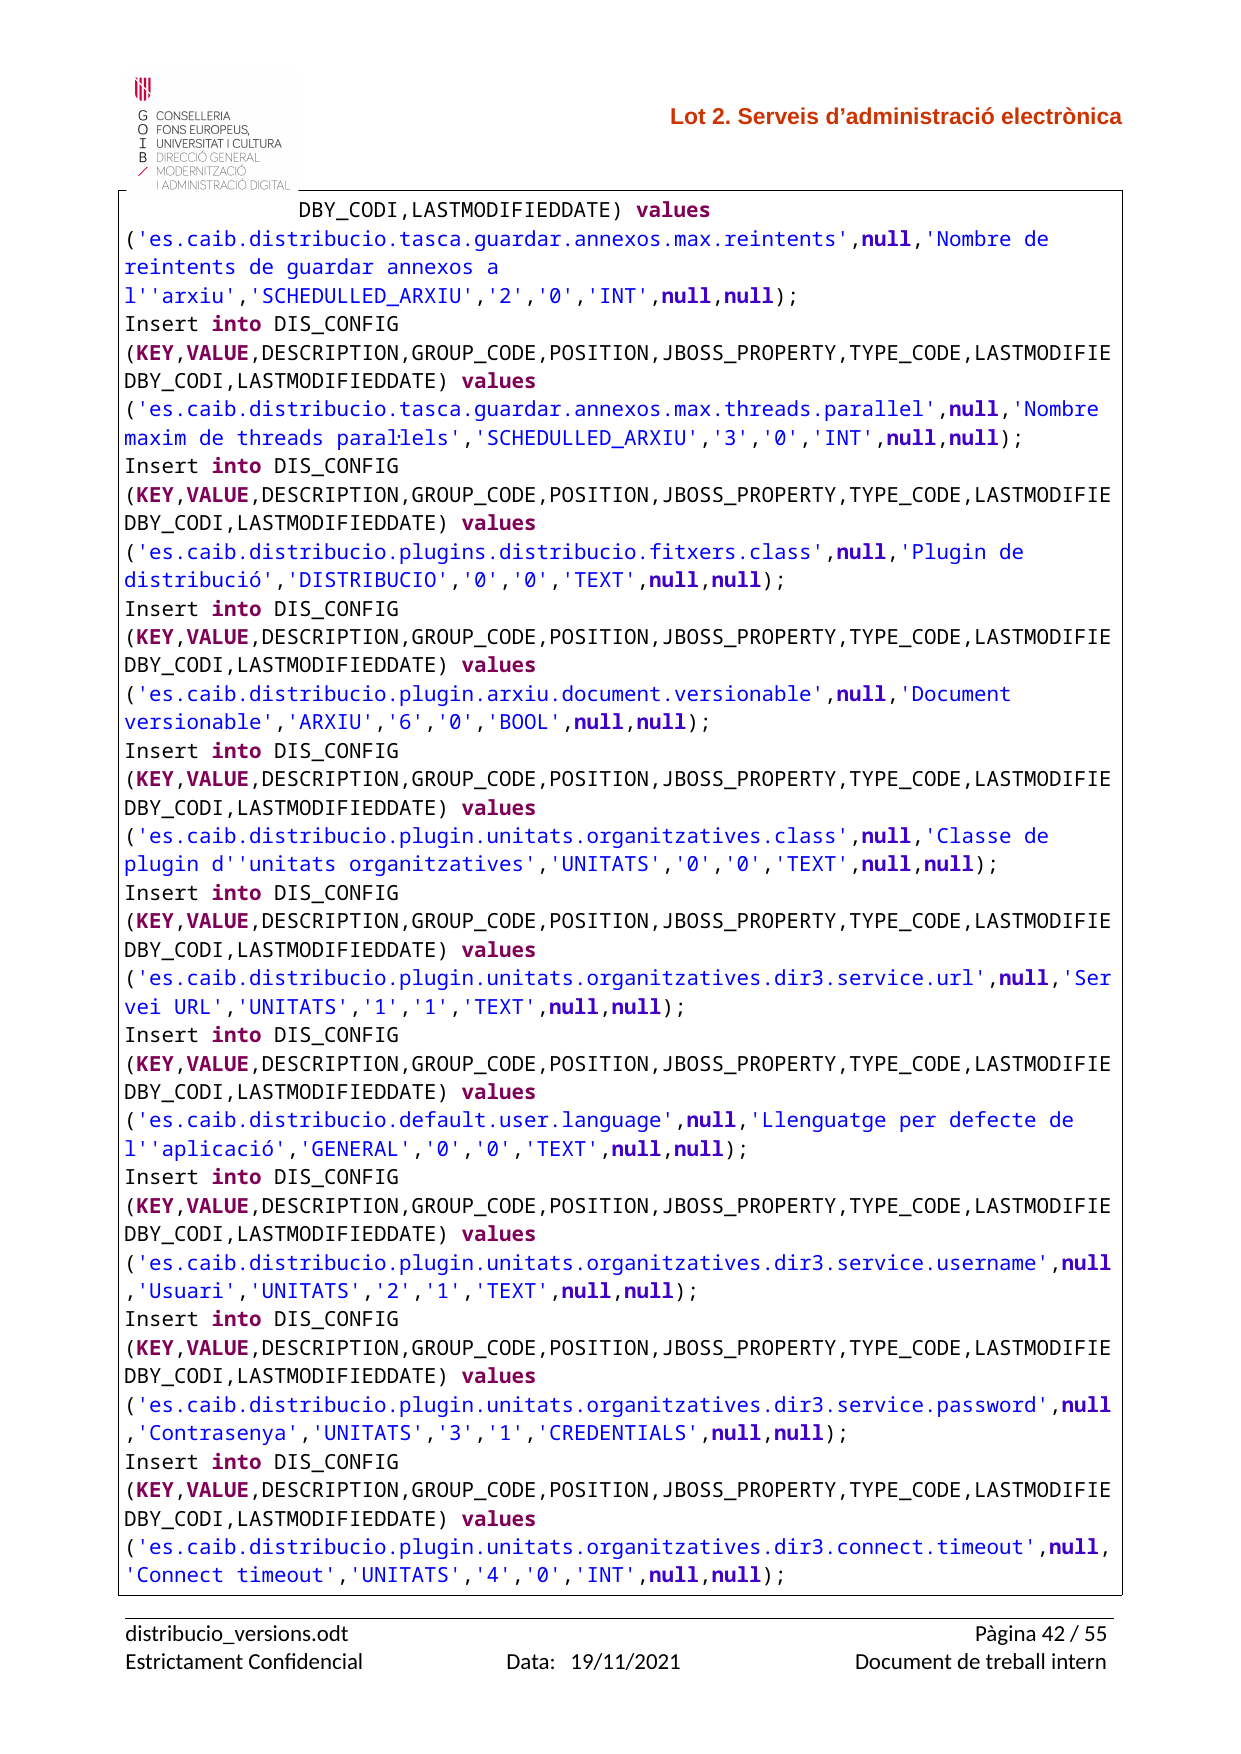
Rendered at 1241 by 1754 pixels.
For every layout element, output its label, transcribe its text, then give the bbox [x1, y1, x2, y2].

picture [126, 70, 299, 197]
table_header DBY_CODI,LASTMODIFIEDDATE) values ('es.caib.distribucio.tasca.guardar.annexos.max.reintents',null,'Nombre de reintents de guardar annexos a l''arxiu','SCHEDULLED_ARXIU','2','0','INT',null,null); Insert into DIS_CONFIG (KEY,VALUE,DESCRIPTION,GROUP_CODE,POSITION,JBOSS_PROPERTY,TYPE_CODE,LASTMODIFIEDBY_CODI,LASTMODIFIEDDATE) values ('es.caib.distribucio.tasca.guardar.annexos.max.threads.parallel',null,'Nombre maxim de threads paral·lels','SCHEDULLED_ARXIU','3','0','INT',null,null); Insert into DIS_CONFIG (KEY,VALUE,DESCRIPTION,GROUP_CODE,POSITION,JBOSS_PROPERTY,TYPE_CODE,LASTMODIFIEDBY_CODI,LASTMODIFIEDDATE) values ('es.caib.distribucio.plugins.distribucio.fitxers.class',null,'Plugin de distribució','DISTRIBUCIO','0','0','TEXT',null,null); Insert into DIS_CONFIG (KEY,VALUE,DESCRIPTION,GROUP_CODE,POSITION,JBOSS_PROPERTY,TYPE_CODE,LASTMODIFIEDBY_CODI,LASTMODIFIEDDATE) values ('es.caib.distribucio.plugin.arxiu.document.versionable',null,'Document versionable','ARXIU','6','0','BOOL',null,null); Insert into DIS_CONFIG (KEY,VALUE,DESCRIPTION,GROUP_CODE,POSITION,JBOSS_PROPERTY,TYPE_CODE,LASTMODIFIEDBY_CODI,LASTMODIFIEDDATE) values ('es.caib.distribucio.plugin.unitats.organitzatives.class',null,'Classe de plugin d''unitats organitzatives','UNITATS','0','0','TEXT',null,null); Insert into DIS_CONFIG (KEY,VALUE,DESCRIPTION,GROUP_CODE,POSITION,JBOSS_PROPERTY,TYPE_CODE,LASTMODIFIEDBY_CODI,LASTMODIFIEDDATE) values ('es.caib.distribucio.plugin.unitats.organitzatives.dir3.service.url',null,'Servei URL','UNITATS','1','1','TEXT',null,null); Insert into DIS_CONFIG (KEY,VALUE,DESCRIPTION,GROUP_CODE,POSITION,JBOSS_PROPERTY,TYPE_CODE,LASTMODIFIEDBY_CODI,LASTMODIFIEDDATE) values ('es.caib.distribucio.default.user.language',null,'Llenguatge per defecte de l''aplicació','GENERAL','0','0','TEXT',null,null); Insert into DIS_CONFIG (KEY,VALUE,DESCRIPTION,GROUP_CODE,POSITION,JBOSS_PROPERTY,TYPE_CODE,LASTMODIFIEDBY_CODI,LASTMODIFIEDDATE) values ('es.caib.distribucio.plugin.unitats.organitzatives.dir3.service.username',null,'Usuari','UNITATS','2','1','TEXT',null,null); Insert into DIS_CONFIG (KEY,VALUE,DESCRIPTION,GROUP_CODE,POSITION,JBOSS_PROPERTY,TYPE_CODE,LASTMODIFIEDBY_CODI,LASTMODIFIEDDATE) values ('es.caib.distribucio.plugin.unitats.organitzatives.dir3.service.password',null,'Contrasenya','UNITATS','3','1','CREDENTIALS',null,null); Insert into DIS_CONFIG (KEY,VALUE,DESCRIPTION,GROUP_CODE,POSITION,JBOSS_PROPERTY,TYPE_CODE,LASTMODIFIEDBY_CODI,LASTMODIFIEDDATE) values ('es.caib.distribucio.plugin.unitats.organitzatives.dir3.connect.timeout',null,'Connect timeout','UNITATS','4','0','INT',null,null); [119, 191, 1122, 1595]
